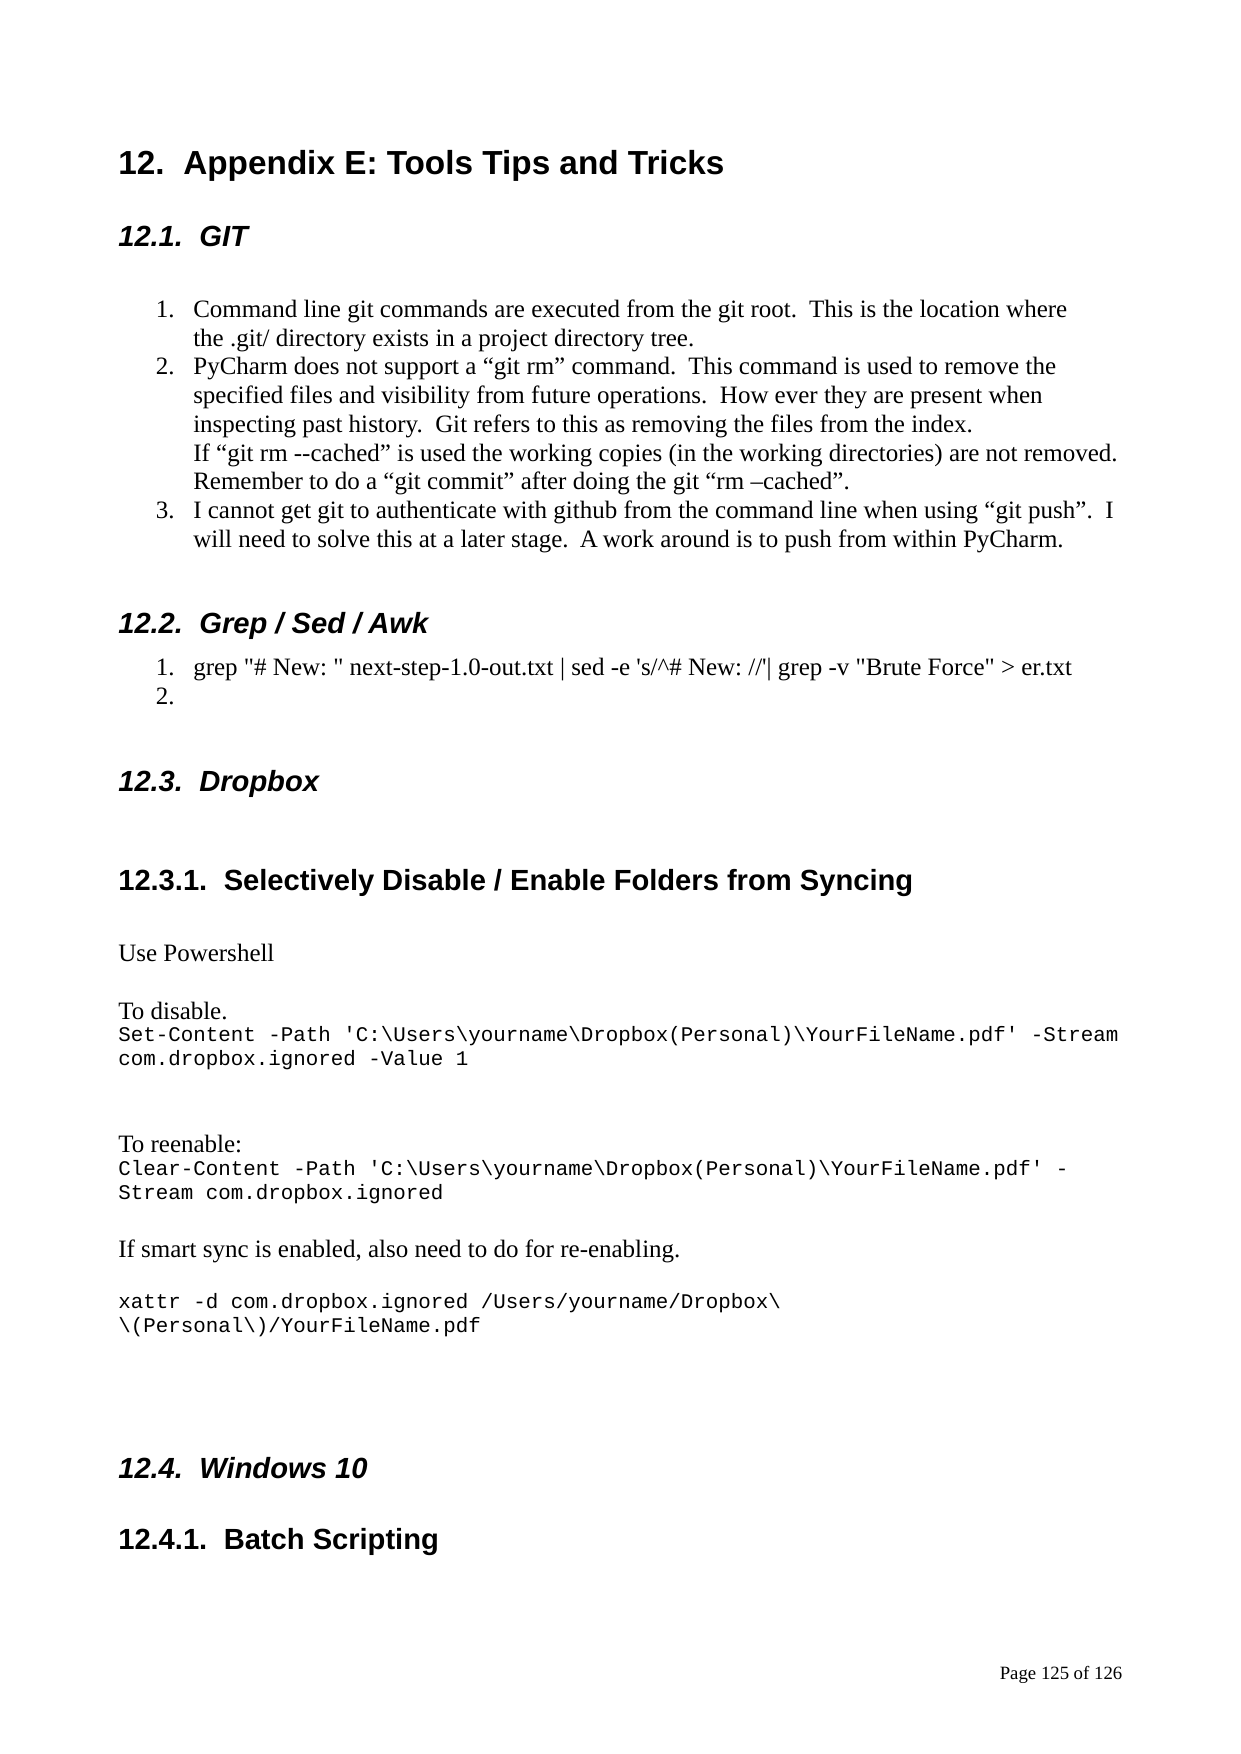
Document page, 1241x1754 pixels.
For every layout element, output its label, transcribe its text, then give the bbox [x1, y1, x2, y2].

text Set-Content -Path 'C:\Users\yourname\Dropbox(Personal)\YourFileName.pdf' -Stream com.dropbox.ignored -Value 1 [118, 1024, 1122, 1072]
list Command line git commands are executed from the git root. This is the location where the .git/ directory exists in a project directory tree. [156, 294, 1122, 351]
subtitle Appendix E: Tools Tips and Tricks [118, 143, 1122, 182]
subtitle Batch Scripting [118, 1522, 1122, 1555]
subtitle Dropbox [118, 764, 1122, 797]
subtitle Windows 10 [118, 1451, 1122, 1484]
subtitle Selectively Disable / Enable Folders from Syncing [118, 863, 1122, 897]
subtitle GIT [118, 219, 1122, 253]
text If smart sync is enabled, also need to do for re-enabling. [118, 1234, 1122, 1263]
text xattr -d com.dropbox.ignored /Users/yourname/Dropbox\ \(Personal\)/YourFileName.pdf [118, 1292, 1122, 1339]
text Clear-Content -Path 'C:\Users\yourname\Dropbox(Personal)\YourFileName.pdf' -Stream com.dropbox.ignored [118, 1158, 1122, 1205]
text Use Powershell [118, 938, 1122, 967]
text To reenable: [118, 1129, 1122, 1158]
list PyCharm does not support a “git rm” command. This command is used to remove the specified files and visibility from future operations. How ever they are present when inspecting past history. Git refers to this as removing the files from the index. If “git rm --cached” is used the working copies (in the working directories) are not removed. Remember to do a “git commit” after doing the git “rm –cached”. [156, 351, 1122, 495]
subtitle Grep / Sed / Awk [118, 606, 1122, 640]
text To disable. [118, 996, 1122, 1024]
list I cannot get git to authenticate with github from the command line when using “git push”. I will need to solve this at a later stage. A work around is to push from within PyCharm. [156, 495, 1122, 553]
list grep "# New: " next-step-1.0-out.txt | sed -e 's/^# New: //'| grep -v "Brute Force" > er.txt [156, 652, 1122, 681]
